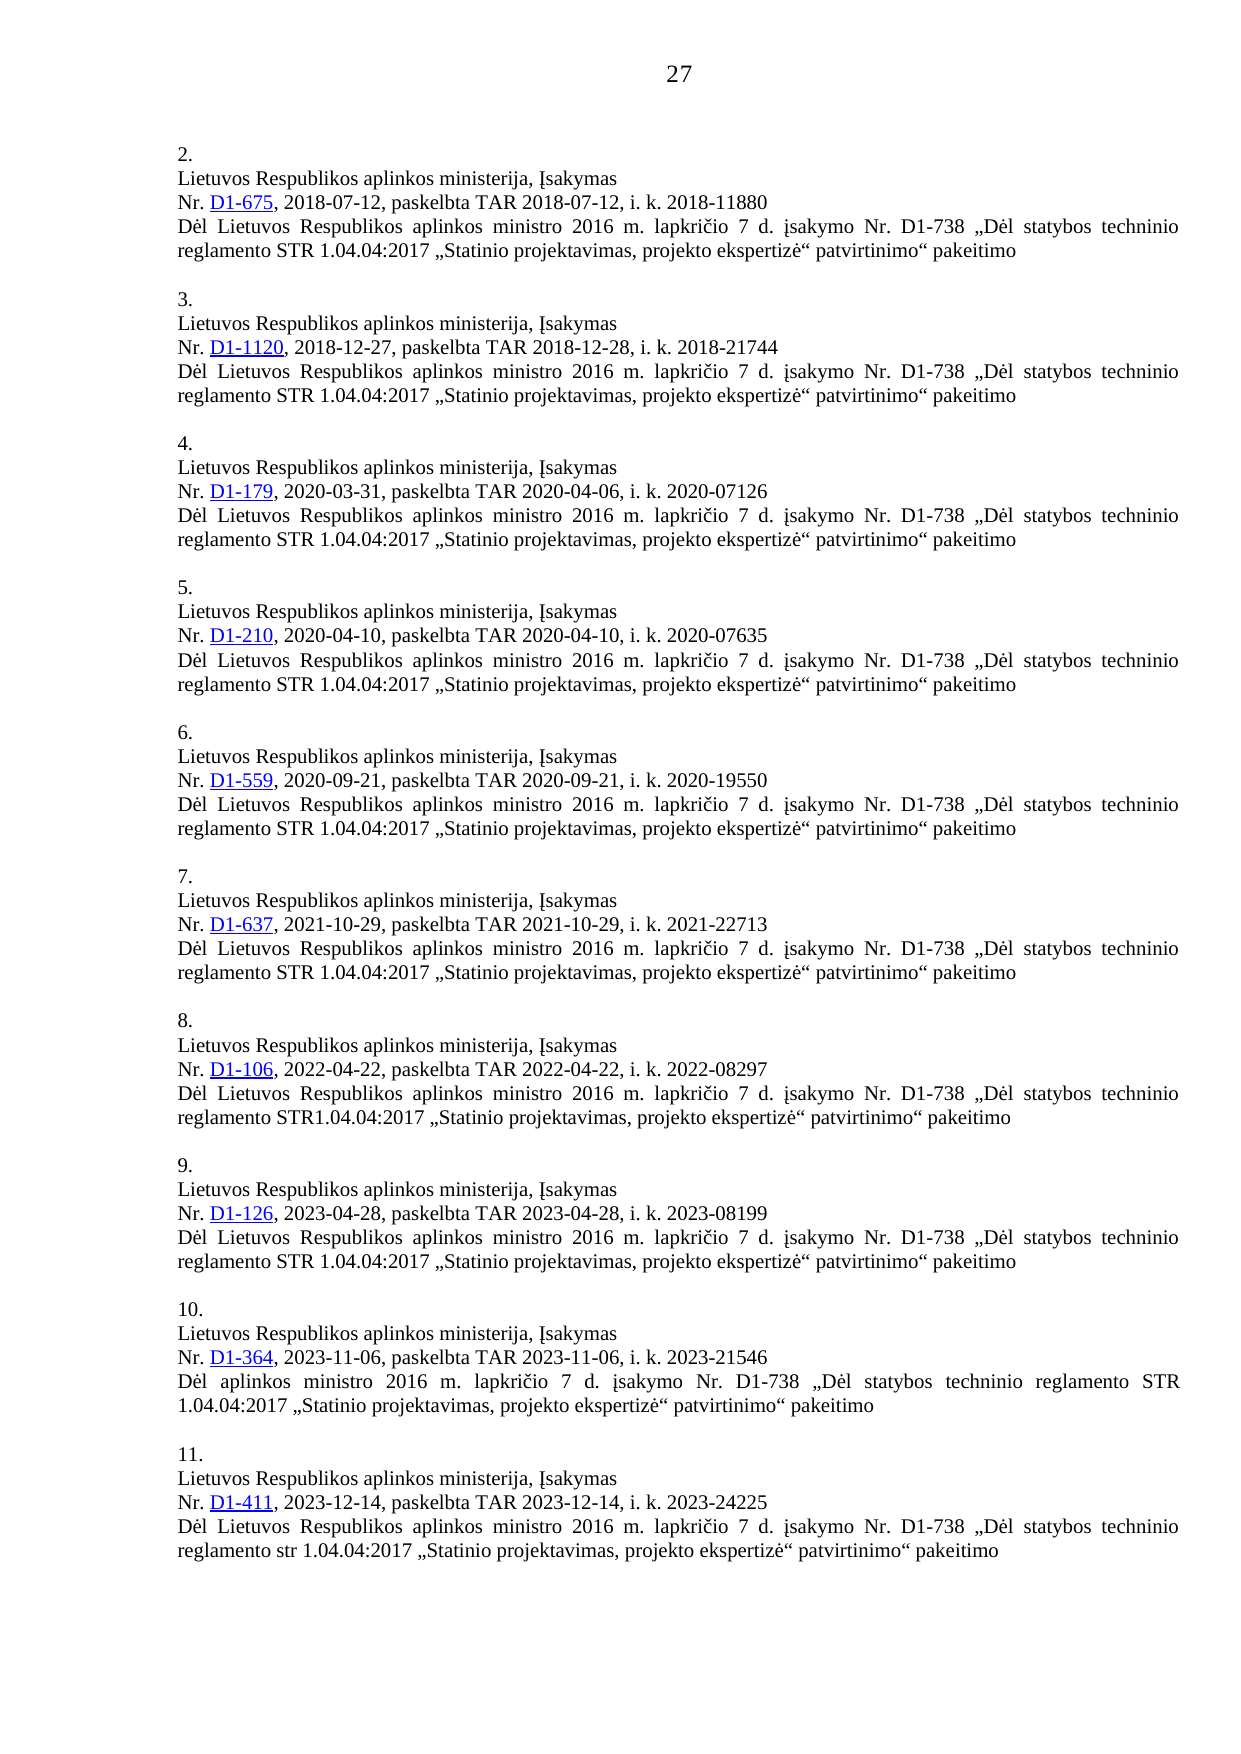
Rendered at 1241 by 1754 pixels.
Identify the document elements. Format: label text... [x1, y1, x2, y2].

text Dėl Lietuvos Respublikos aplinkos ministro 2016 m. lapkričio 7 d. įsakymo Nr. D1-738 „Dėl statybos techninio reglamento str 1.04.04:2017 „Statinio projektavimas, projekto ekspertizė“ patvirtinimo“ pakeitimo [177, 1514, 1181, 1562]
text 8. [177, 1008, 1181, 1032]
text 4. [177, 431, 1181, 455]
text Lietuvos Respublikos aplinkos ministerija, Įsakymas [177, 1466, 1181, 1490]
text 6. [177, 720, 1181, 744]
text Nr. D1-559, 2020-09-21, paskelbta TAR 2020-09-21, i. k. 2020-19550 [177, 768, 1181, 792]
text Nr. D1-364, 2023-11-06, paskelbta TAR 2023-11-06, i. k. 2023-21546 [177, 1345, 1181, 1369]
text 11. [177, 1442, 1181, 1466]
text Dėl Lietuvos Respublikos aplinkos ministro 2016 m. lapkričio 7 d. įsakymo Nr. D1-738 „Dėl statybos techninio reglamento STR 1.04.04:2017 „Statinio projektavimas, projekto ekspertizė“ patvirtinimo“ pakeitimo [177, 792, 1181, 840]
text Lietuvos Respublikos aplinkos ministerija, Įsakymas [177, 1321, 1181, 1345]
text Dėl Lietuvos Respublikos aplinkos ministro 2016 m. lapkričio 7 d. įsakymo Nr. D1-738 „Dėl statybos techninio reglamento STR 1.04.04:2017 „Statinio projektavimas, projekto ekspertizė“ patvirtinimo“ pakeitimo [177, 503, 1181, 551]
text Lietuvos Respublikos aplinkos ministerija, Įsakymas [177, 888, 1181, 912]
text Nr. D1-179, 2020-03-31, paskelbta TAR 2020-04-06, i. k. 2020-07126 [177, 479, 1181, 503]
text Dėl Lietuvos Respublikos aplinkos ministro 2016 m. lapkričio 7 d. įsakymo Nr. D1-738 „Dėl statybos techninio reglamento STR1.04.04:2017 „Statinio projektavimas, projekto ekspertizė“ patvirtinimo“ pakeitimo [177, 1081, 1181, 1129]
text Dėl Lietuvos Respublikos aplinkos ministro 2016 m. lapkričio 7 d. įsakymo Nr. D1-738 „Dėl statybos techninio reglamento STR 1.04.04:2017 „Statinio projektavimas, projekto ekspertizė“ patvirtinimo“ pakeitimo [177, 214, 1181, 262]
text 3. [177, 287, 1181, 311]
text Lietuvos Respublikos aplinkos ministerija, Įsakymas [177, 1032, 1181, 1057]
text Nr. D1-126, 2023-04-28, paskelbta TAR 2023-04-28, i. k. 2023-08199 [177, 1201, 1181, 1225]
text 5. [177, 575, 1181, 599]
text Lietuvos Respublikos aplinkos ministerija, Įsakymas [177, 166, 1181, 190]
text Dėl Lietuvos Respublikos aplinkos ministro 2016 m. lapkričio 7 d. įsakymo Nr. D1-738 „Dėl statybos techninio reglamento STR 1.04.04:2017 „Statinio projektavimas, projekto ekspertizė“ patvirtinimo“ pakeitimo [177, 1225, 1181, 1273]
text 2. [177, 142, 1181, 166]
text 7. [177, 864, 1181, 888]
text Dėl Lietuvos Respublikos aplinkos ministro 2016 m. lapkričio 7 d. įsakymo Nr. D1-738 „Dėl statybos techninio reglamento STR 1.04.04:2017 „Statinio projektavimas, projekto ekspertizė“ patvirtinimo“ pakeitimo [177, 647, 1181, 696]
text Lietuvos Respublikos aplinkos ministerija, Įsakymas [177, 311, 1181, 335]
text 9. [177, 1153, 1181, 1177]
text Lietuvos Respublikos aplinkos ministerija, Įsakymas [177, 1177, 1181, 1201]
text Nr. D1-210, 2020-04-10, paskelbta TAR 2020-04-10, i. k. 2020-07635 [177, 623, 1181, 647]
text Lietuvos Respublikos aplinkos ministerija, Įsakymas [177, 599, 1181, 623]
text Lietuvos Respublikos aplinkos ministerija, Įsakymas [177, 744, 1181, 768]
text Lietuvos Respublikos aplinkos ministerija, Įsakymas [177, 455, 1181, 479]
text Dėl Lietuvos Respublikos aplinkos ministro 2016 m. lapkričio 7 d. įsakymo Nr. D1-738 „Dėl statybos techninio reglamento STR 1.04.04:2017 „Statinio projektavimas, projekto ekspertizė“ patvirtinimo“ pakeitimo [177, 936, 1181, 984]
text Nr. D1-675, 2018-07-12, paskelbta TAR 2018-07-12, i. k. 2018-11880 [177, 190, 1181, 214]
text Nr. D1-1120, 2018-12-27, paskelbta TAR 2018-12-28, i. k. 2018-21744 [177, 335, 1181, 359]
text 10. [177, 1297, 1181, 1321]
text Nr. D1-106, 2022-04-22, paskelbta TAR 2022-04-22, i. k. 2022-08297 [177, 1057, 1181, 1081]
text Dėl Lietuvos Respublikos aplinkos ministro 2016 m. lapkričio 7 d. įsakymo Nr. D1-738 „Dėl statybos techninio reglamento STR 1.04.04:2017 „Statinio projektavimas, projekto ekspertizė“ patvirtinimo“ pakeitimo [177, 359, 1181, 407]
text Nr. D1-637, 2021-10-29, paskelbta TAR 2021-10-29, i. k. 2021-22713 [177, 912, 1181, 936]
text Nr. D1-411, 2023-12-14, paskelbta TAR 2023-12-14, i. k. 2023-24225 [177, 1490, 1181, 1514]
text Dėl aplinkos ministro 2016 m. lapkričio 7 d. įsakymo Nr. D1-738 „Dėl statybos techninio reglamento STR 1.04.04:2017 „Statinio projektavimas, projekto ekspertizė“ patvirtinimo“ pakeitimo [177, 1369, 1181, 1417]
